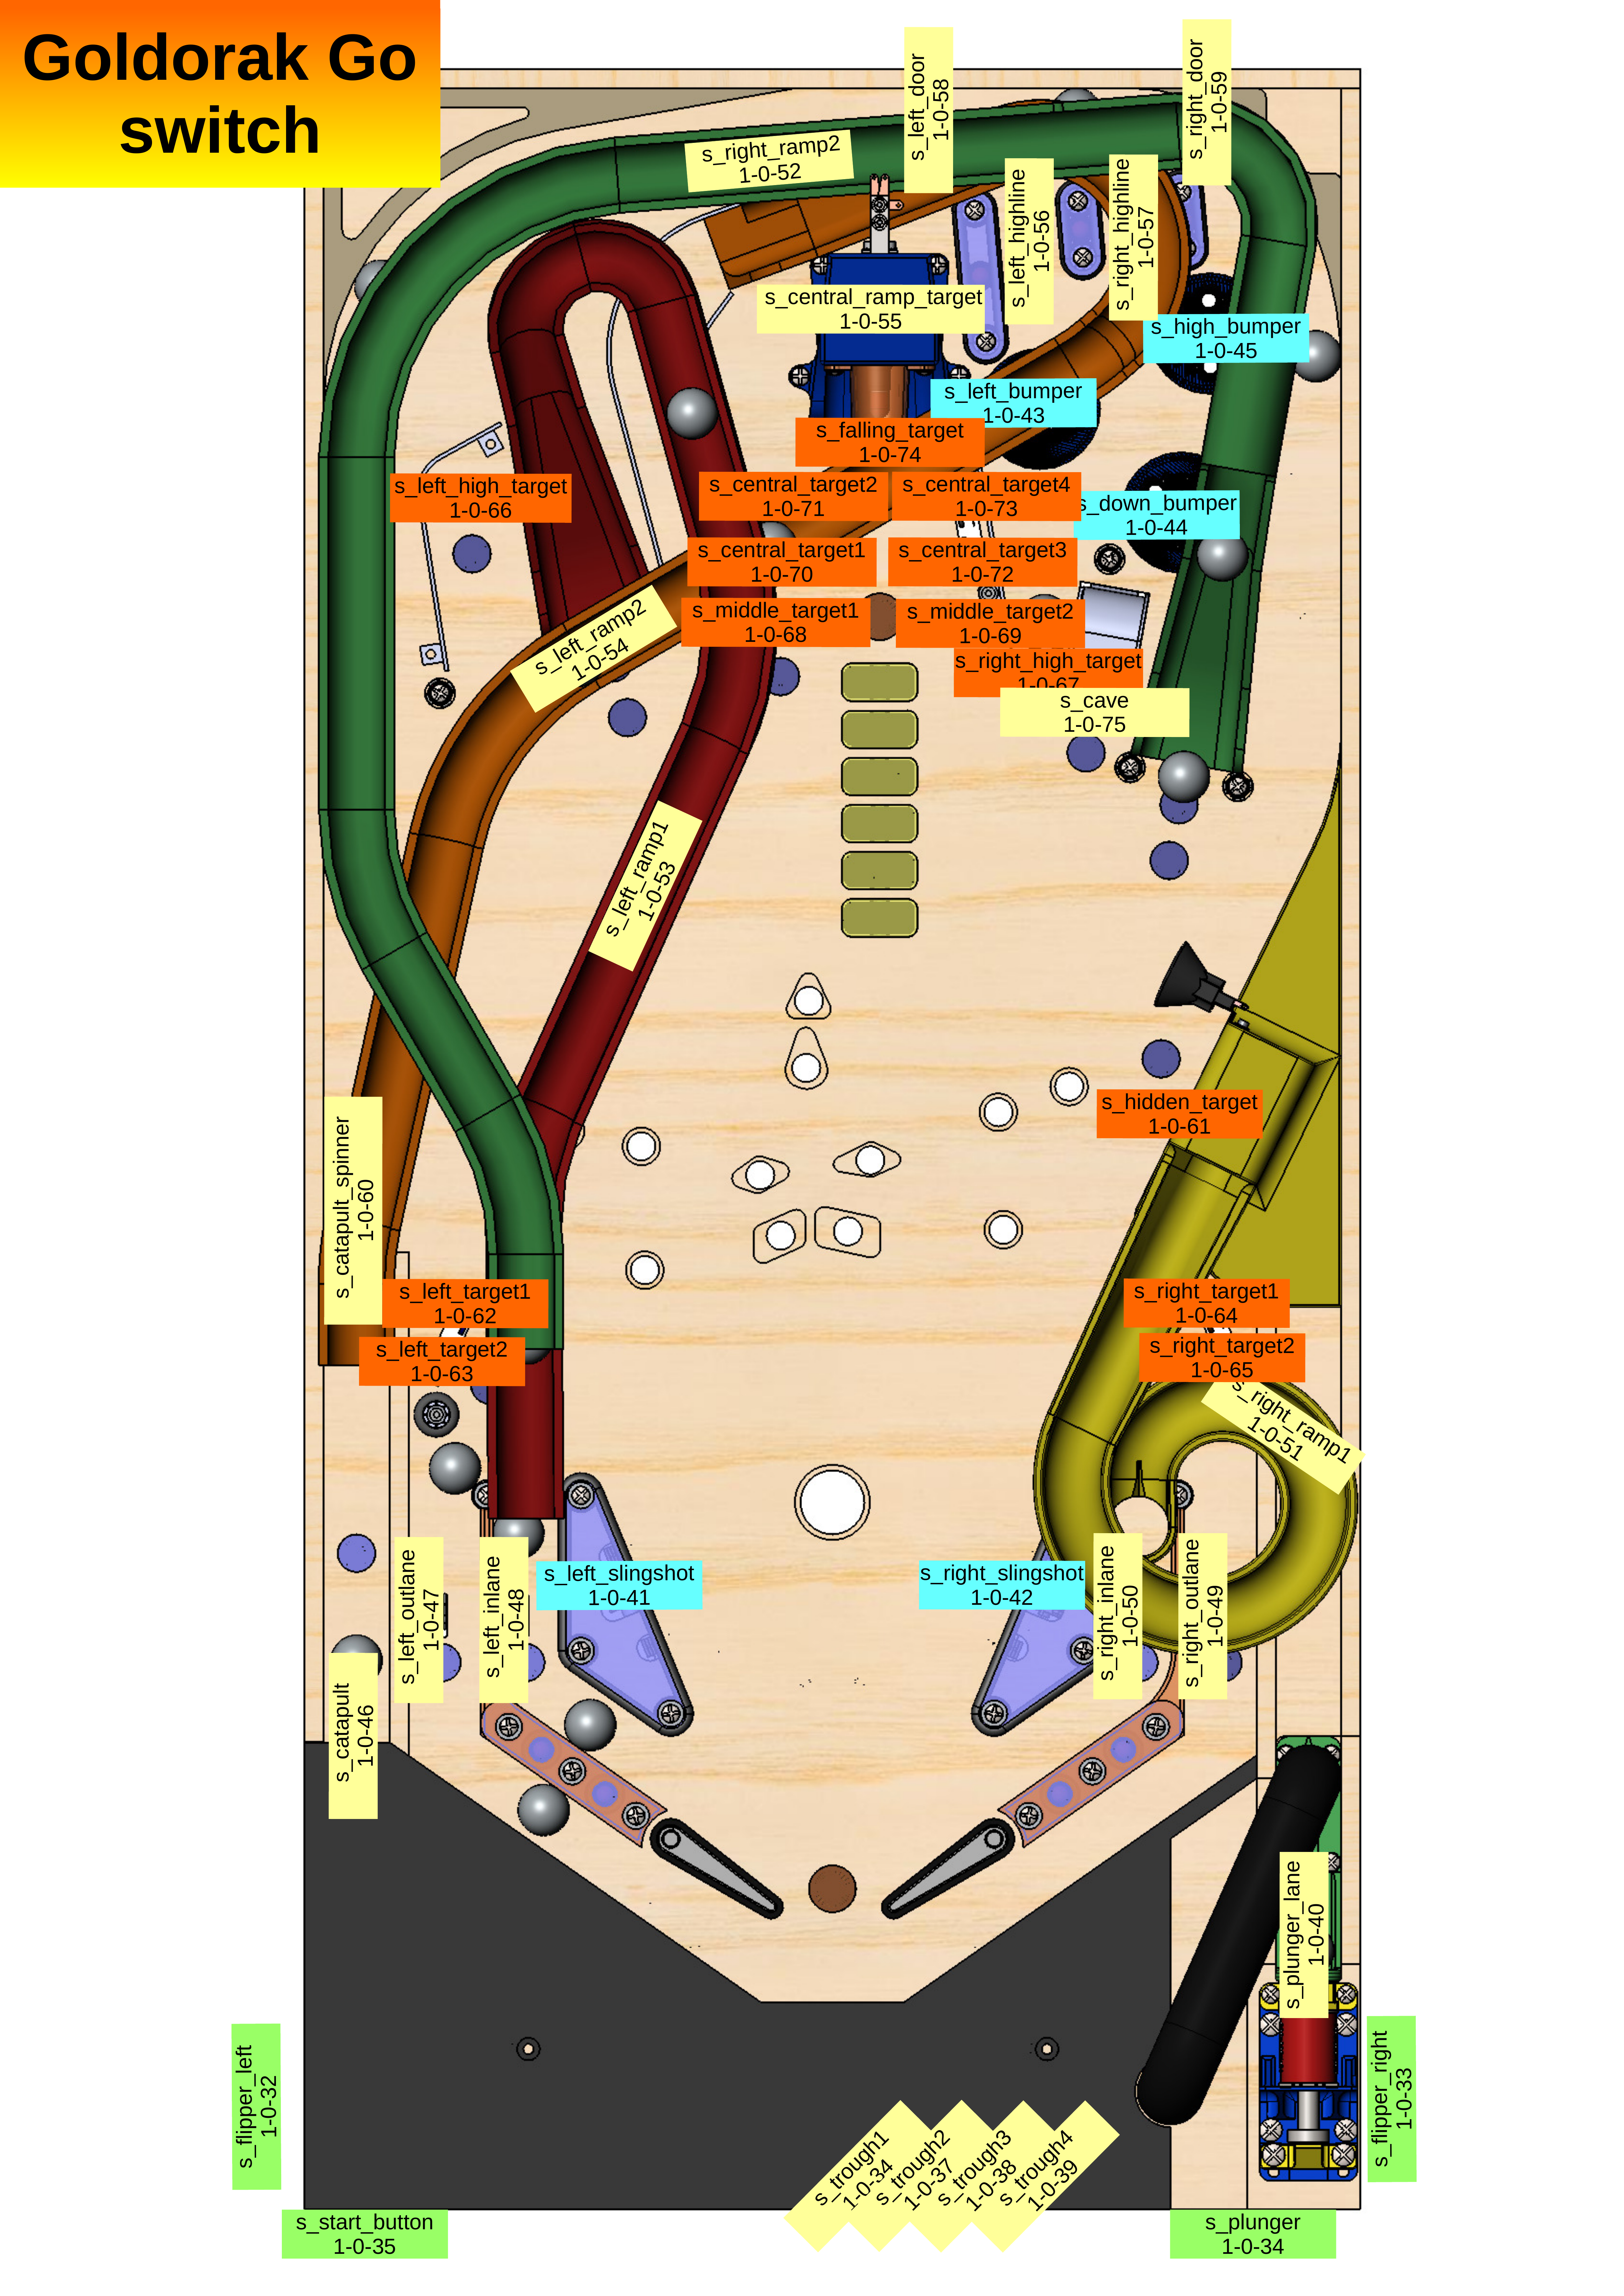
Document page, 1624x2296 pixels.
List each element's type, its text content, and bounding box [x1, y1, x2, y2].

title s_right_inlane 1-0-50 [1093, 1533, 1143, 1700]
title s_cave 1-0-75 [1000, 688, 1189, 737]
title s_right_high_target 1-0-67 [954, 648, 1143, 697]
title s_catapult 1-0-46 [329, 1653, 378, 1819]
title s_catapult_spinner 1-0-60 [324, 1097, 383, 1325]
title s_left_bumper 1-0-43 [930, 378, 1097, 428]
title s_plunger 1-0-34 [1170, 2209, 1336, 2259]
title s_central_target1 1-0-70 [687, 537, 877, 587]
title s_left_ramp2 1-0-54 [510, 585, 677, 713]
title s_right_target1 1-0-64 [1123, 1278, 1290, 1328]
title s_central_target4 1-0-73 [892, 471, 1082, 521]
title s_central_target3 1-0-72 [888, 537, 1078, 587]
title s_plunger_lane 1-0-40 [1279, 1852, 1329, 2018]
title s_trough3 1-0-38 [910, 2100, 1058, 2253]
title s_left_high_target 1-0-66 [390, 473, 572, 523]
title s_high_bumper 1-0-45 [1143, 313, 1309, 364]
title s_left_ramp1 1-0-53 [588, 800, 703, 972]
title s_left_target2 1-0-63 [359, 1337, 525, 1386]
title s_left_door 1-0-58 [904, 27, 953, 193]
title s_central_target2 1-0-71 [699, 471, 888, 521]
title s_left_outlane 1-0-47 [394, 1537, 444, 1703]
title s_right_slingshot 1-0-42 [919, 1560, 1085, 1610]
title s_flipper_right 1-0-33 [1367, 2016, 1417, 2182]
title s_right_outlane 1-0-49 [1178, 1533, 1227, 1700]
title s_trough4 1-0-39 [972, 2100, 1120, 2253]
title s_falling_target 1-0-74 [795, 418, 985, 467]
title s_trough1 1-0-34 [783, 2100, 931, 2253]
picture [42, 22, 1624, 2263]
title s_middle_target2 1-0-69 [896, 599, 1085, 648]
title s_right_target2 1-0-65 [1139, 1333, 1306, 1382]
title s_flipper_left 1-0-32 [231, 2023, 282, 2190]
title s_right_ramp2 1-0-52 [684, 129, 854, 193]
title s_central_ramp_target 1-0-55 [757, 284, 985, 334]
title s_left_slingshot 1-0-41 [536, 1560, 703, 1610]
title s_trough2 1-0-37 [845, 2099, 997, 2252]
title s_right_highline 1-0-57 [1109, 154, 1158, 321]
title s_left_target1 1-0-62 [382, 1279, 549, 1328]
title Goldorak Go switch [0, 0, 440, 188]
title s_hidden_target 1-0-61 [1097, 1089, 1263, 1139]
title s_left_highline 1-0-56 [1004, 158, 1054, 325]
title s_right_door 1-0-59 [1182, 19, 1232, 186]
title s_start_button 1-0-35 [282, 2209, 448, 2259]
title s_right_ramp1 1-0-51 [1201, 1382, 1366, 1495]
title s_middle_target1 1-0-68 [681, 598, 871, 647]
title s_left_inlane 1-0-48 [479, 1537, 529, 1703]
title s_down_bumper 1-0-44 [1073, 490, 1240, 540]
